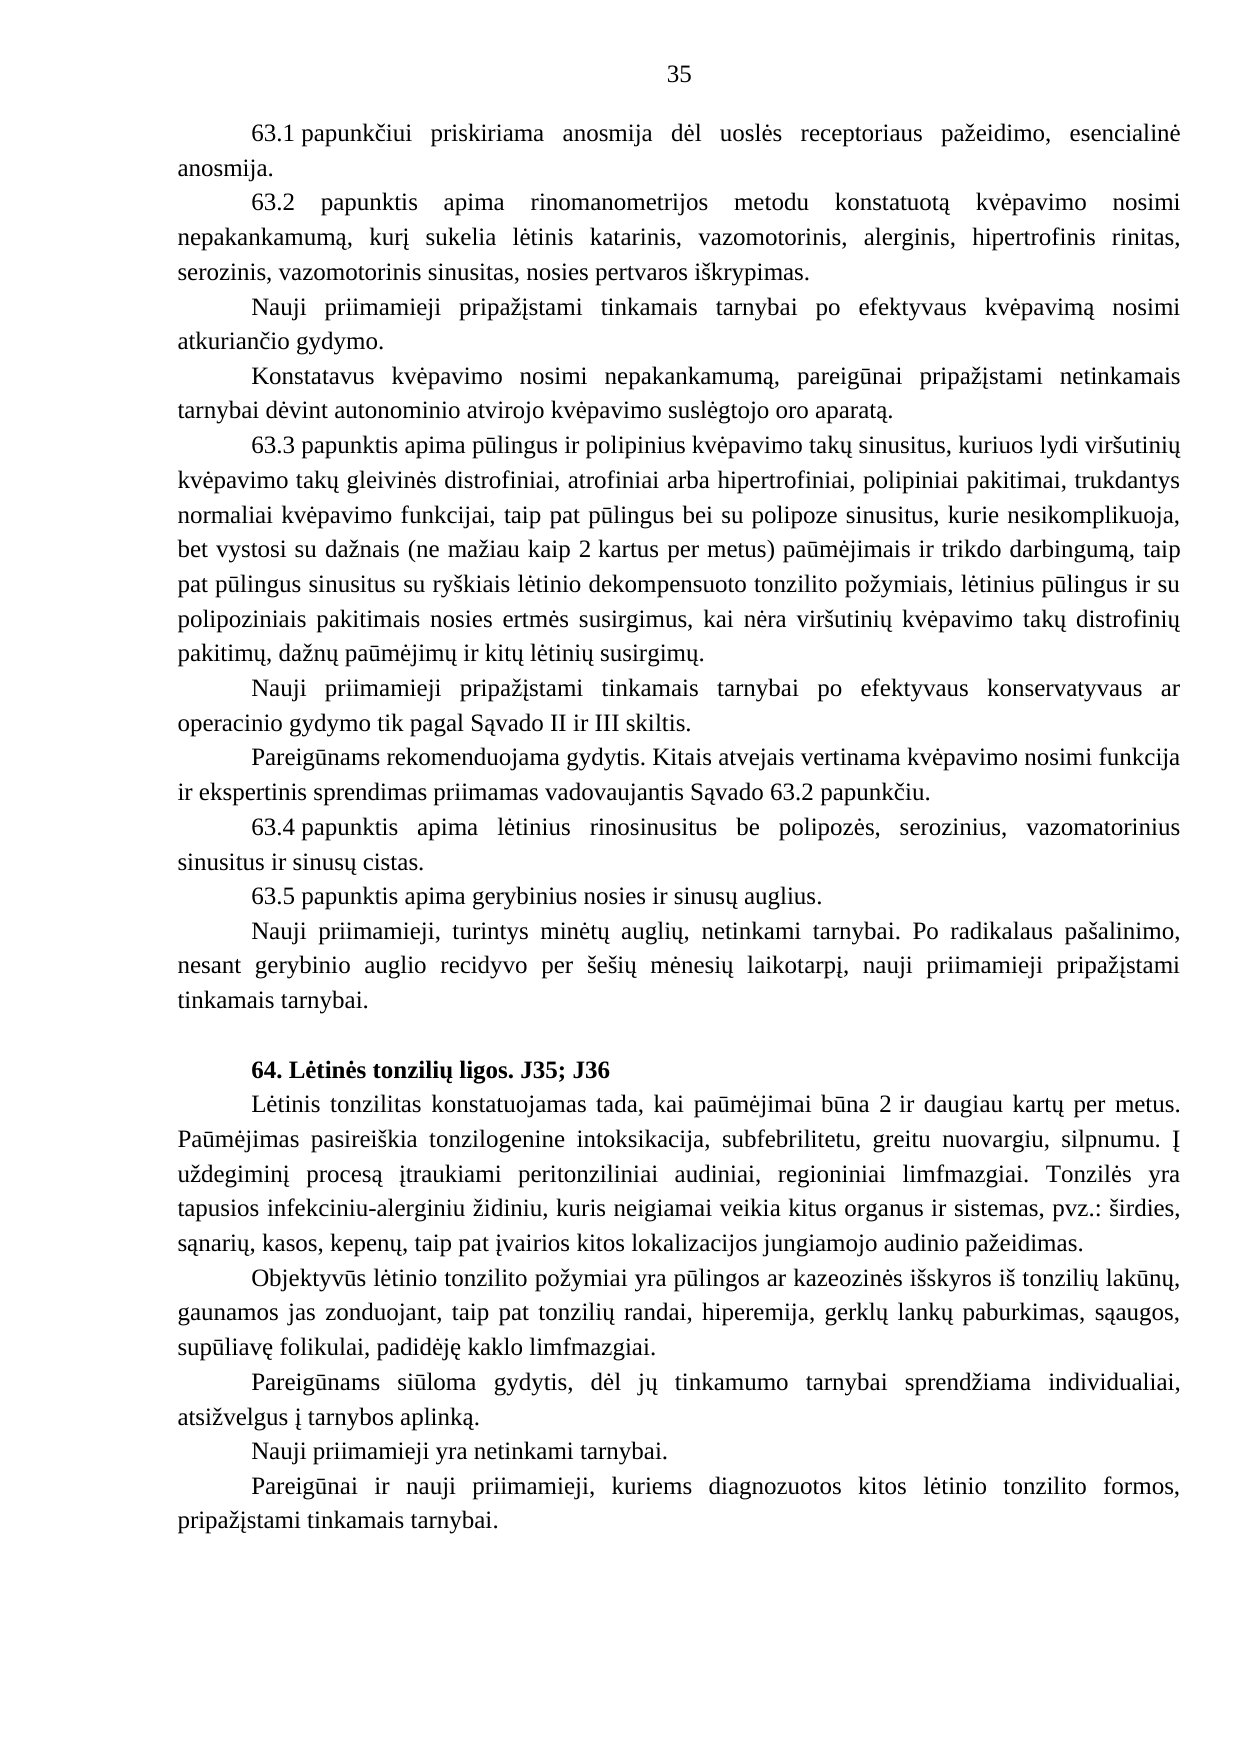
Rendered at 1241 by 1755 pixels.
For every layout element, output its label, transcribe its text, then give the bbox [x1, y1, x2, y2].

text Nauji priimamieji pripažįstami tinkamais tarnybai po efektyvaus kvėpavimą nosimi atkuriančio gydymo. [177, 292, 1181, 355]
text 63.1 papunkčiui priskiriama anosmija dėl uoslės receptoriaus pažeidimo, esencialinė anosmija. [177, 118, 1181, 182]
text Pareigūnai ir nauji priimamieji, kuriems diagnozuotos kitos lėtinio tonzilito formos, pripažįstami tinkamais tarnybai. [177, 1471, 1181, 1534]
text Konstatavus kvėpavimo nosimi nepakankamumą, pareigūnai pripažįstami netinkamais tarnybai dėvint autonominio atvirojo kvėpavimo suslėgtojo oro aparatą. [177, 361, 1181, 424]
text Nauji priimamieji, turintys minėtų auglių, netinkami tarnybai. Po radikalaus pašalinimo, nesant gerybinio auglio recidyvo per šešių mėnesių laikotarpį, nauji priimamieji pripažįstami tinkamais tarnybai. [177, 916, 1181, 1014]
text Nauji priimamieji yra netinkami tarnybai. [177, 1436, 1181, 1465]
text Nauji priimamieji pripažįstami tinkamais tarnybai po efektyvaus konservatyvaus ar operacinio gydymo tik pagal Sąvado II ir III skiltis. [177, 673, 1181, 737]
text 63.3 papunktis apima pūlingus ir polipinius kvėpavimo takų sinusitus, kuriuos lydi viršutinių kvėpavimo takų gleivinės distrofiniai, atrofiniai arba hipertrofiniai, polipiniai pakitimai, trukdantys normaliai kvėpavimo funkcijai, taip pat pūlingus bei su polipoze sinusitus, kurie nesikomplikuoja, bet vystosi su dažnais (ne mažiau kaip 2 kartus per metus) paūmėjimais ir trikdo darbingumą, taip pat pūlingus sinusitus su ryškiais lėtinio dekompensuoto tonzilito požymiais, lėtinius pūlingus ir su polipoziniais pakitimais nosies ertmės susirgimus, kai nėra viršutinių kvėpavimo takų distrofinių pakitimų, dažnų paūmėjimų ir kitų lėtinių susirgimų. [177, 430, 1181, 667]
text 63.5 papunktis apima gerybinius nosies ir sinusų auglius. [177, 881, 1181, 910]
text 64. Lėtinės tonzilių ligos. J35; J36 [177, 1055, 1181, 1083]
text Pareigūnams siūloma gydytis, dėl jų tinkamumo tarnybai sprendžiama individualiai, atsižvelgus į tarnybos aplinką. [177, 1367, 1181, 1430]
text Lėtinis tonzilitas konstatuojamas tada, kai paūmėjimai būna 2 ir daugiau kartų per metus. Paūmėjimas pasireiškia tonzilogenine intoksikacija, subfebrilitetu, greitu nuovargiu, silpnumu. Į uždegiminį procesą įtraukiami peritonziliniai audiniai, regioniniai limfmazgiai. Tonzilės yra tapusios infekciniu-alerginiu židiniu, kuris neigiamai veikia kitus organus ir sistemas, pvz.: širdies, sąnarių, kasos, kepenų, taip pat įvairios kitos lokalizacijos jungiamojo audinio pažeidimas. [177, 1089, 1181, 1257]
text 63.2 papunktis apima rinomanometrijos metodu konstatuotą kvėpavimo nosimi nepakankamumą, kurį sukelia lėtinis katarinis, vazomotorinis, alerginis, hipertrofinis rinitas, serozinis, vazomotorinis sinusitas, nosies pertvaros iškrypimas. [177, 187, 1181, 286]
text Pareigūnams rekomenduojama gydytis. Kitais atvejais vertinama kvėpavimo nosimi funkcija ir ekspertinis sprendimas priimamas vadovaujantis Sąvado 63.2 papunkčiu. [177, 742, 1181, 806]
text 63.4 papunktis apima lėtinius rinosinusitus be polipozės, serozinius, vazomatorinius sinusitus ir sinusų cistas. [177, 812, 1181, 875]
text Objektyvūs lėtinio tonzilito požymiai yra pūlingos ar kazeozinės išskyros iš tonzilių lakūnų, gaunamos jas zonduojant, taip pat tonzilių randai, hiperemija, gerklų lankų paburkimas, sąaugos, supūliavę folikulai, padidėję kaklo limfmazgiai. [177, 1263, 1181, 1361]
